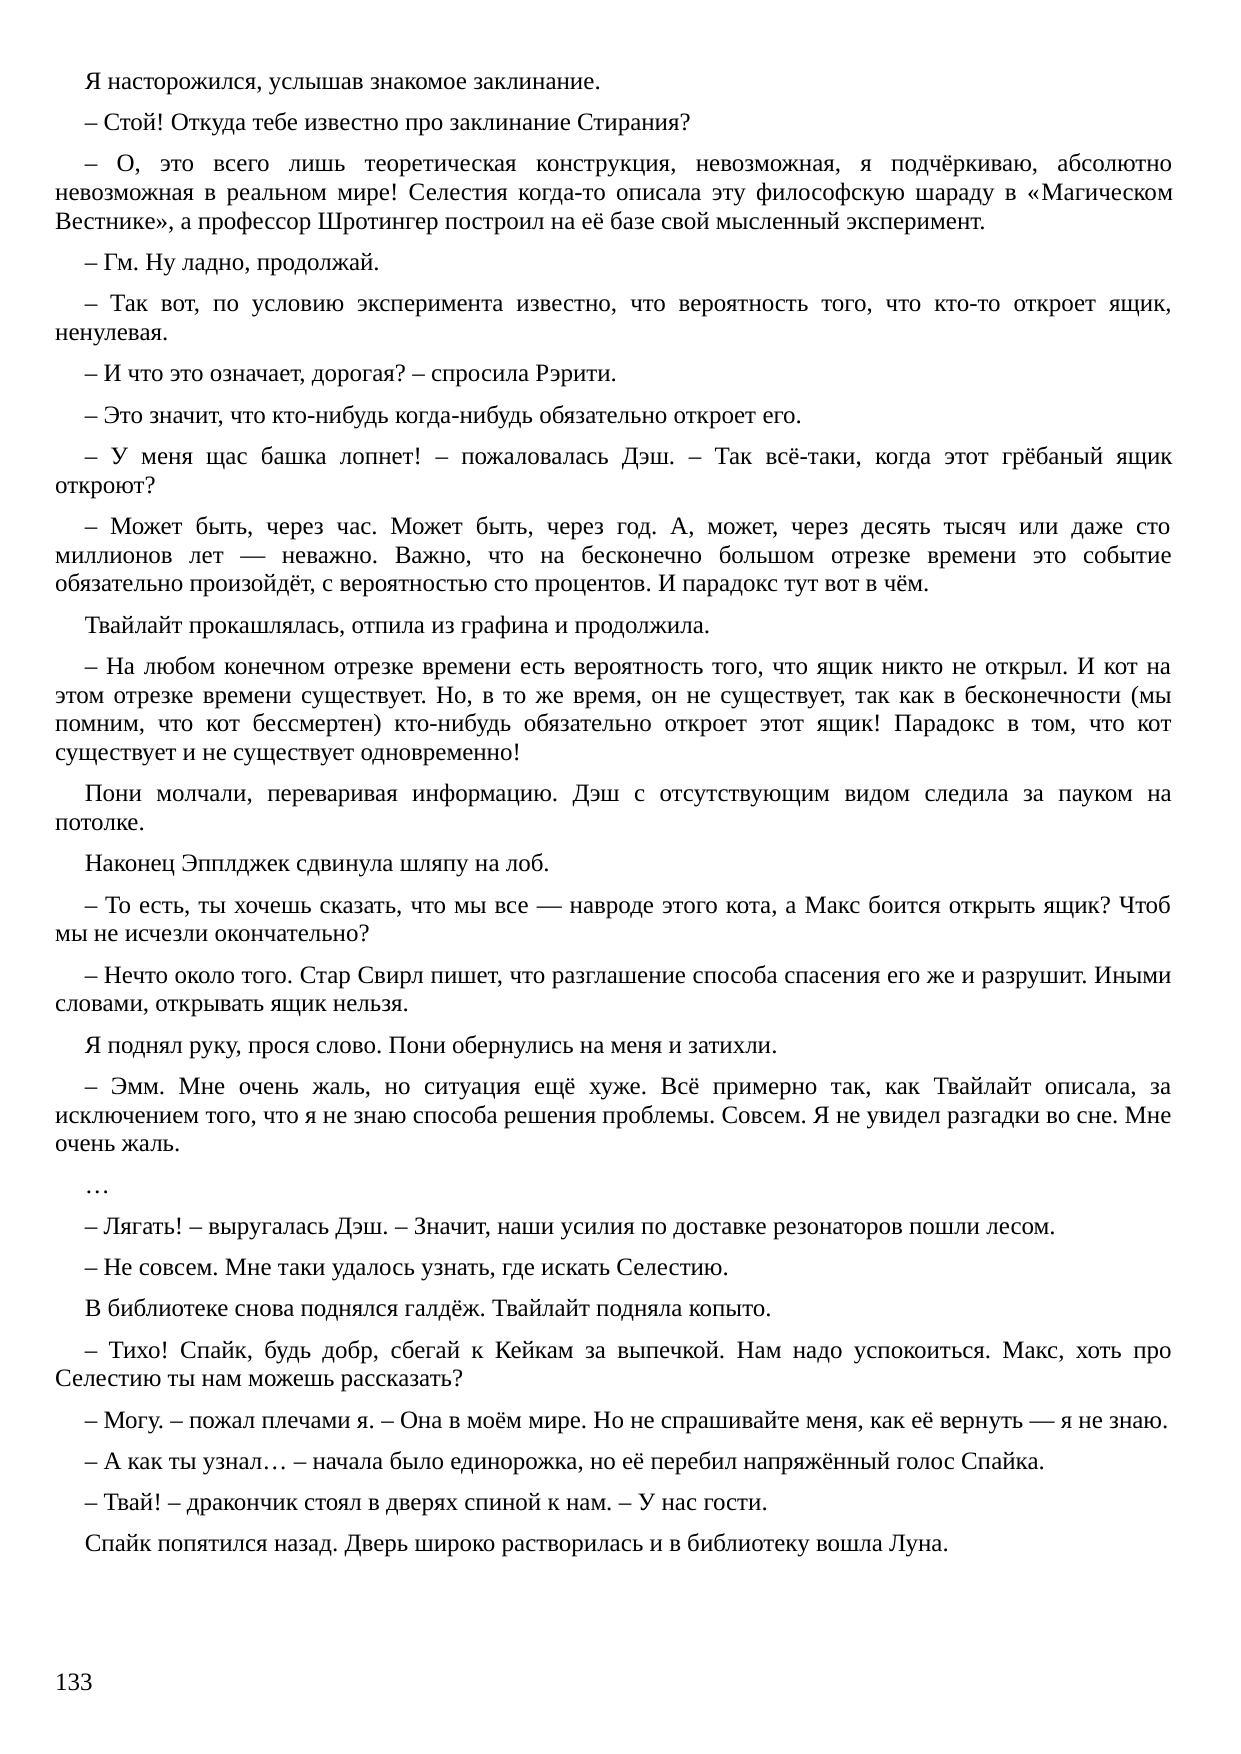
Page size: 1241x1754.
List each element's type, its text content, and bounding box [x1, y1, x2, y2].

text Спайк попятился назад. Дверь широко растворилась и в библиотеку вошла Луна. [55, 1528, 1173, 1557]
text – Эмм. Мне очень жаль, но ситуация ещё хуже. Всё примерно так, как Твайлайт описала, за исключением того, что я не знаю способа решения проблемы. Совсем. Я не увидел разгадки во сне. Мне очень жаль. [55, 1071, 1173, 1157]
text – Стой! Откуда тебе известно про заклинание Стирания? [55, 107, 1173, 136]
text – Могу. – пожал плечами я. – Она в моём мире. Но не спрашивайте меня, как её вернуть — я не знаю. [55, 1405, 1173, 1433]
text – Это значит, что кто-нибудь когда-нибудь обязательно откроет его. [55, 400, 1173, 428]
text Я поднял руку, прося слово. Пони обернулись на меня и затихли. [55, 1030, 1173, 1058]
text Пони молчали, переваривая информацию. Дэш с отсутствующим видом следила за пауком на потолке. [55, 778, 1173, 836]
text – Может быть, через час. Может быть, через год. А, может, через десять тысяч или даже сто миллионов лет — неважно. Важно, что на бесконечно большом отрезке времени это событие обязательно произойдёт, с вероятностью сто процентов. И парадокс тут вот в чём. [55, 511, 1173, 597]
text – Твай! – дракончик стоял в дверях спиной к нам. – У нас гости. [55, 1487, 1173, 1516]
text – У меня щас башка лопнет! – пожаловалась Дэш. – Так всё-таки, когда этот грёбаный ящик откроют? [55, 441, 1173, 498]
text – И что это означает, дорогая? – спросила Рэрити. [55, 358, 1173, 387]
text Наконец Эпплджек сдвинула шляпу на лоб. [55, 848, 1173, 877]
text – А как ты узнал… – начала было единорожка, но её перебил напряжённый голос Спайка. [55, 1446, 1173, 1475]
text – Нечто около того. Стар Свирл пишет, что разглашение способа спасения его же и разрушит. Иными словами, открывать ящик нельзя. [55, 960, 1173, 1017]
text Твайлайт прокашлялась, отпила из графина и продолжила. [55, 610, 1173, 638]
text Я насторожился, услышав знакомое заклинание. [55, 66, 1173, 95]
text – То есть, ты хочешь сказать, что мы все — навроде этого кота, а Макс боится открыть ящик? Чтоб мы не исчезли окончательно? [55, 890, 1173, 947]
text … [55, 1170, 1173, 1198]
text – Так вот, по условию эксперимента известно, что вероятность того, что кто-то откроет ящик, ненулевая. [55, 288, 1173, 346]
text – Тихо! Спайк, будь добр, сбегай к Кейкам за выпечкой. Нам надо успокоиться. Макс, хоть про Селестию ты нам можешь рассказать? [55, 1335, 1173, 1392]
text В библиотеке снова поднялся галдёж. Твайлайт подняла копыто. [55, 1293, 1173, 1322]
text – На любом конечном отрезке времени есть вероятность того, что ящик никто не открыл. И кот на этом отрезке времени существует. Но, в то же время, он не существует, так как в бесконечности (мы помним, что кот бессмертен) кто-нибудь обязательно откроет этот ящик! Парадокс в том, что кот существует и не существует одновременно! [55, 651, 1173, 766]
text – Лягать! – выругалась Дэш. – Значит, наши усилия по доставке резонаторов пошли лесом. [55, 1211, 1173, 1240]
text – Гм. Ну ладно, продолжай. [55, 247, 1173, 276]
text – О, это всего лишь теоретическая конструкция, невозможная, я подчёркиваю, абсолютно невозможная в реальном мире! Селестия когда-то описала эту философскую шараду в «Магическом Вестнике», а профессор Шротингер построил на её базе свой мысленный эксперимент. [55, 148, 1173, 235]
text – Не совсем. Мне таки удалось узнать, где искать Селестию. [55, 1252, 1173, 1281]
